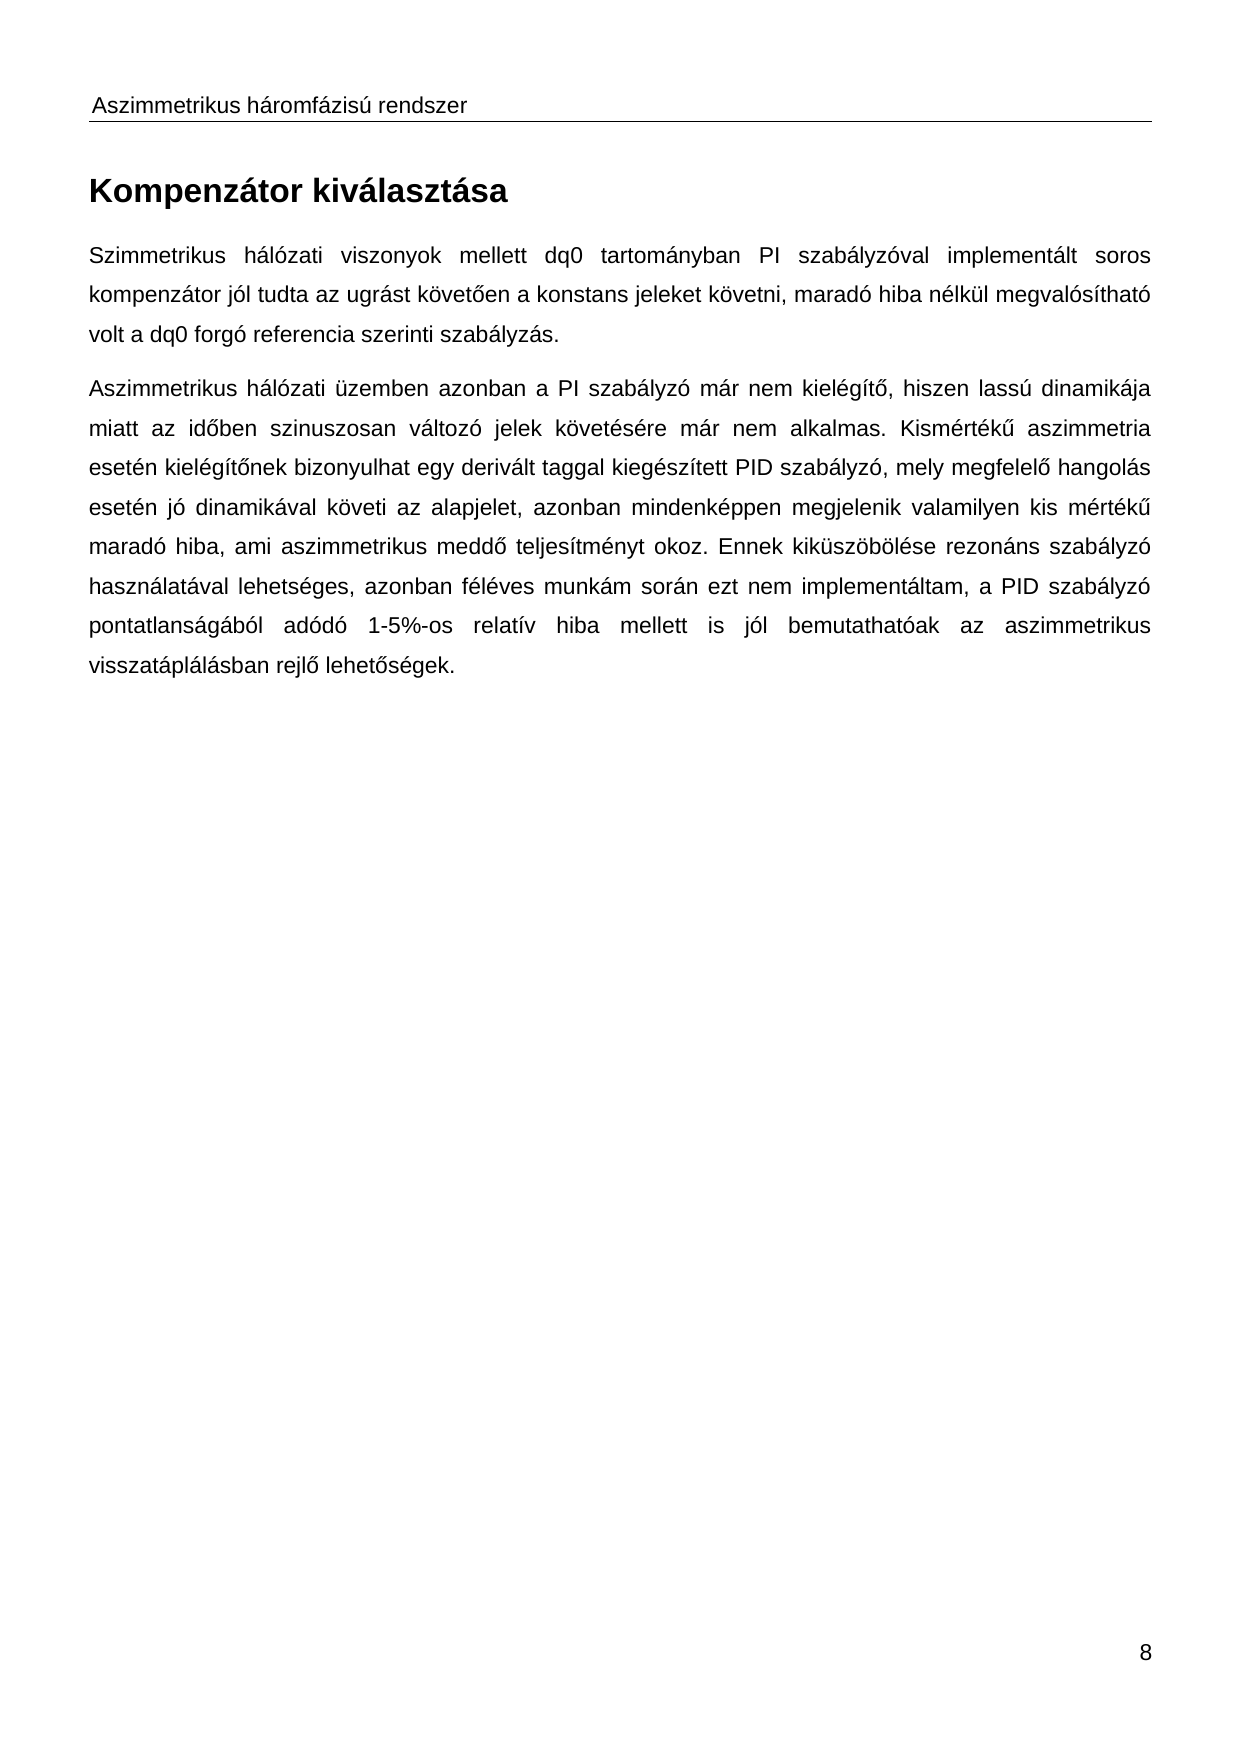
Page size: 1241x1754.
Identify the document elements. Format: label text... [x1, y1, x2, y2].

text Aszimmetrikus hálózati üzemben azonban a PI szabályzó már nem kielégítő, hiszen lassú dinamikája miatt az időben szinuszosan változó jelek követésére már nem alkalmas. Kismértékű aszimmetria esetén kielégítőnek bizonyulhat egy derivált taggal kiegészített PID szabályzó, mely megfelelő hangolás esetén jó dinamikával követi az alapjelet, azonban mindenképpen megjelenik valamilyen kis mértékű maradó hiba, ami aszimmetrikus meddő teljesítményt okoz. Ennek kiküszöbölése rezonáns szabályzó használatával lehetséges, azonban féléves munkám során ezt nem implementáltam, a PID szabályzó pontatlanságából adódó 1-5%-os relatív hiba mellett is jól bemutathatóak az aszimmetrikus visszatáplálásban rejlő lehetőségek. [88, 375, 1152, 678]
subtitle Kompenzátor kiválasztása [88, 171, 1152, 210]
text Szimmetrikus hálózati viszonyok mellett dq0 tartományban PI szabályzóval implementált soros kompenzátor jól tudta az ugrást követően a konstans jeleket követni, maradó hiba nélkül megvalósítható volt a dq0 forgó referencia szerinti szabályzás. [88, 242, 1152, 347]
